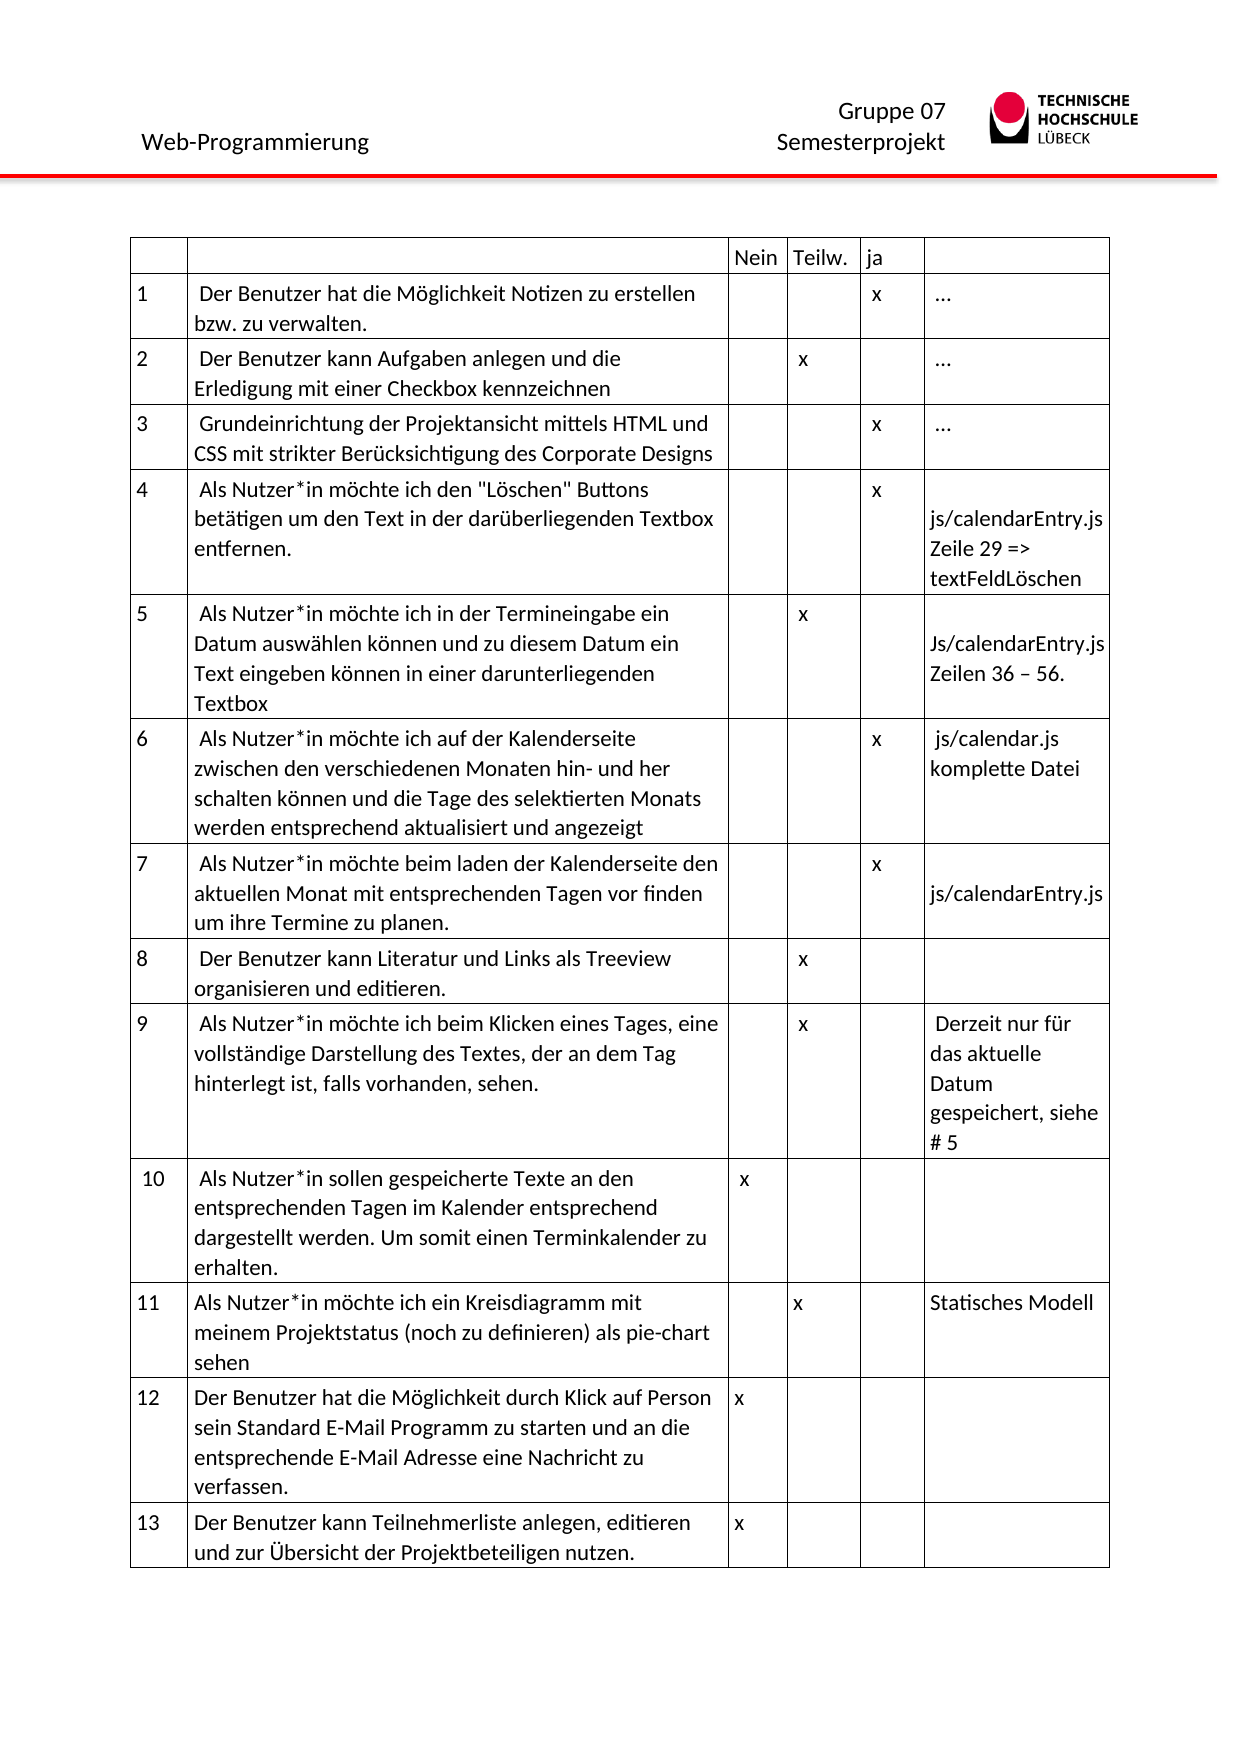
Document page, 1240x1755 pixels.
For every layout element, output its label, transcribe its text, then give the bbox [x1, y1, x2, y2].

table_cell Der Benutzer kann Literatur und Links als Treeview organisieren und editieren. [188, 939, 728, 1003]
table_cell Als Nutzer*in möchte ich beim Klicken eines Tages, eine vollständige Darstellung des Textes, der an dem Tag hinterlegt ist, falls vorhanden, sehen. [188, 1004, 728, 1158]
table_cell ja [861, 238, 924, 273]
table_cell x [788, 939, 860, 1003]
table_cell Grundeinrichtung der Projektansicht mittels HTML und CSS mit strikter Berücksichtigung des Corporate Designs [188, 405, 728, 469]
table_cell Als Nutzer*in möchte beim laden der Kalenderseite den aktuellen Monat mit entsprechenden Tagen vor finden um ihre Termine zu planen. [188, 844, 728, 938]
table_cell Der Benutzer kann Teilnehmerliste anlegen, editieren und zur Übersicht der Projektbeteiligen nutzen. [188, 1503, 728, 1567]
table_cell [861, 1159, 924, 1282]
table_cell 13 [131, 1503, 187, 1567]
table_cell … [925, 339, 1109, 403]
table_cell [925, 1159, 1109, 1282]
table_cell [861, 1004, 924, 1158]
table_cell [788, 1159, 860, 1282]
table_cell Als Nutzer*in sollen gespeicherte Texte an den entsprechenden Tagen im Kalender entsprechend dargestellt werden. Um somit einen Terminkalender zu erhalten. [188, 1159, 728, 1282]
table_cell x [788, 1004, 860, 1158]
table_cell 10 [131, 1159, 187, 1282]
table_cell 9 [131, 1004, 187, 1158]
table_cell x [788, 595, 860, 718]
table_header [188, 238, 728, 273]
table_cell Nein [729, 238, 787, 273]
table_cell 4 [131, 470, 187, 593]
table_cell [788, 1378, 860, 1502]
table_cell … [925, 405, 1109, 469]
table_cell Als Nutzer*in möchte ich den "Löschen" Buttons betätigen um den Text in der darüberliegenden Textbox entfernen. [188, 470, 728, 593]
table_cell Statisches Modell [925, 1283, 1109, 1377]
table_cell [788, 844, 860, 938]
table_cell 6 [131, 719, 187, 843]
table_cell [925, 939, 1109, 1003]
table_cell Js/calendarEntry.js Zeilen 36 – 56. [925, 595, 1109, 718]
table_cell [861, 1503, 924, 1567]
table_cell 5 [131, 595, 187, 718]
table_cell [788, 470, 860, 593]
table_cell x [861, 274, 924, 338]
table_cell 7 [131, 844, 187, 938]
table_cell x [729, 1378, 787, 1502]
table_cell [861, 939, 924, 1003]
table_cell [729, 844, 787, 938]
table_cell [861, 339, 924, 403]
table_cell Der Benutzer hat die Möglichkeit durch Klick auf Person sein Standard E-Mail Programm zu starten und an die entsprechende E-Mail Adresse eine Nachricht zu verfassen. [188, 1378, 728, 1502]
table_cell 2 [131, 339, 187, 403]
table_cell [861, 1283, 924, 1377]
table_cell [788, 719, 860, 843]
table_cell [729, 405, 787, 469]
table_cell [861, 1378, 924, 1502]
table_header [925, 238, 1109, 273]
table_cell [925, 1378, 1109, 1502]
table_cell js/calendarEntry.js [925, 844, 1109, 938]
table_cell [925, 1503, 1109, 1567]
table_cell Teilw. [788, 238, 860, 273]
table_cell x [861, 719, 924, 843]
table_cell [729, 719, 787, 843]
table_cell js/calendar.js komplette Datei [925, 719, 1109, 843]
table_cell Derzeit nur für das aktuelle Datum gespeichert, siehe # 5 [925, 1004, 1109, 1158]
table_cell [788, 1503, 860, 1567]
table_cell Der Benutzer kann Aufgaben anlegen und die Erledigung mit einer Checkbox kennzeichnen [188, 339, 728, 403]
table_cell [861, 595, 924, 718]
table_cell 12 [131, 1378, 187, 1502]
table_cell [729, 1004, 787, 1158]
table_cell 8 [131, 939, 187, 1003]
table_cell Der Benutzer hat die Möglichkeit Notizen zu erstellen bzw. zu verwalten. [188, 274, 728, 338]
table_cell Als Nutzer*in möchte ich ein Kreisdiagramm mit meinem Projektstatus (noch zu definieren) als pie-chart sehen [188, 1283, 728, 1377]
table_header [131, 238, 187, 273]
table_cell [729, 1283, 787, 1377]
table_cell js/calendarEntry.js Zeile 29 => textFeldLöschen [925, 470, 1109, 593]
table_cell … [925, 274, 1109, 338]
table_cell x [729, 1503, 787, 1567]
table_cell [729, 339, 787, 403]
table_cell x [788, 339, 860, 403]
table_cell [729, 595, 787, 718]
table_cell 11 [131, 1283, 187, 1377]
table_cell Als Nutzer*in möchte ich auf der Kalenderseite zwischen den verschiedenen Monaten hin- und her schalten können und die Tage des selektierten Monats werden entsprechend aktualisiert und angezeigt [188, 719, 728, 843]
table_cell 1 [131, 274, 187, 338]
table_cell x [788, 1283, 860, 1377]
table_cell x [861, 844, 924, 938]
table_cell [729, 470, 787, 593]
table_cell [729, 939, 787, 1003]
table_cell x [861, 470, 924, 593]
table_cell Als Nutzer*in möchte ich in der Termineingabe ein Datum auswählen können und zu diesem Datum ein Text eingeben können in einer darunterliegenden Textbox [188, 595, 728, 718]
table_cell [788, 405, 860, 469]
table_cell x [729, 1159, 787, 1282]
table_cell [788, 274, 860, 338]
table_cell 3 [131, 405, 187, 469]
table_cell [729, 274, 787, 338]
table_cell x [861, 405, 924, 469]
